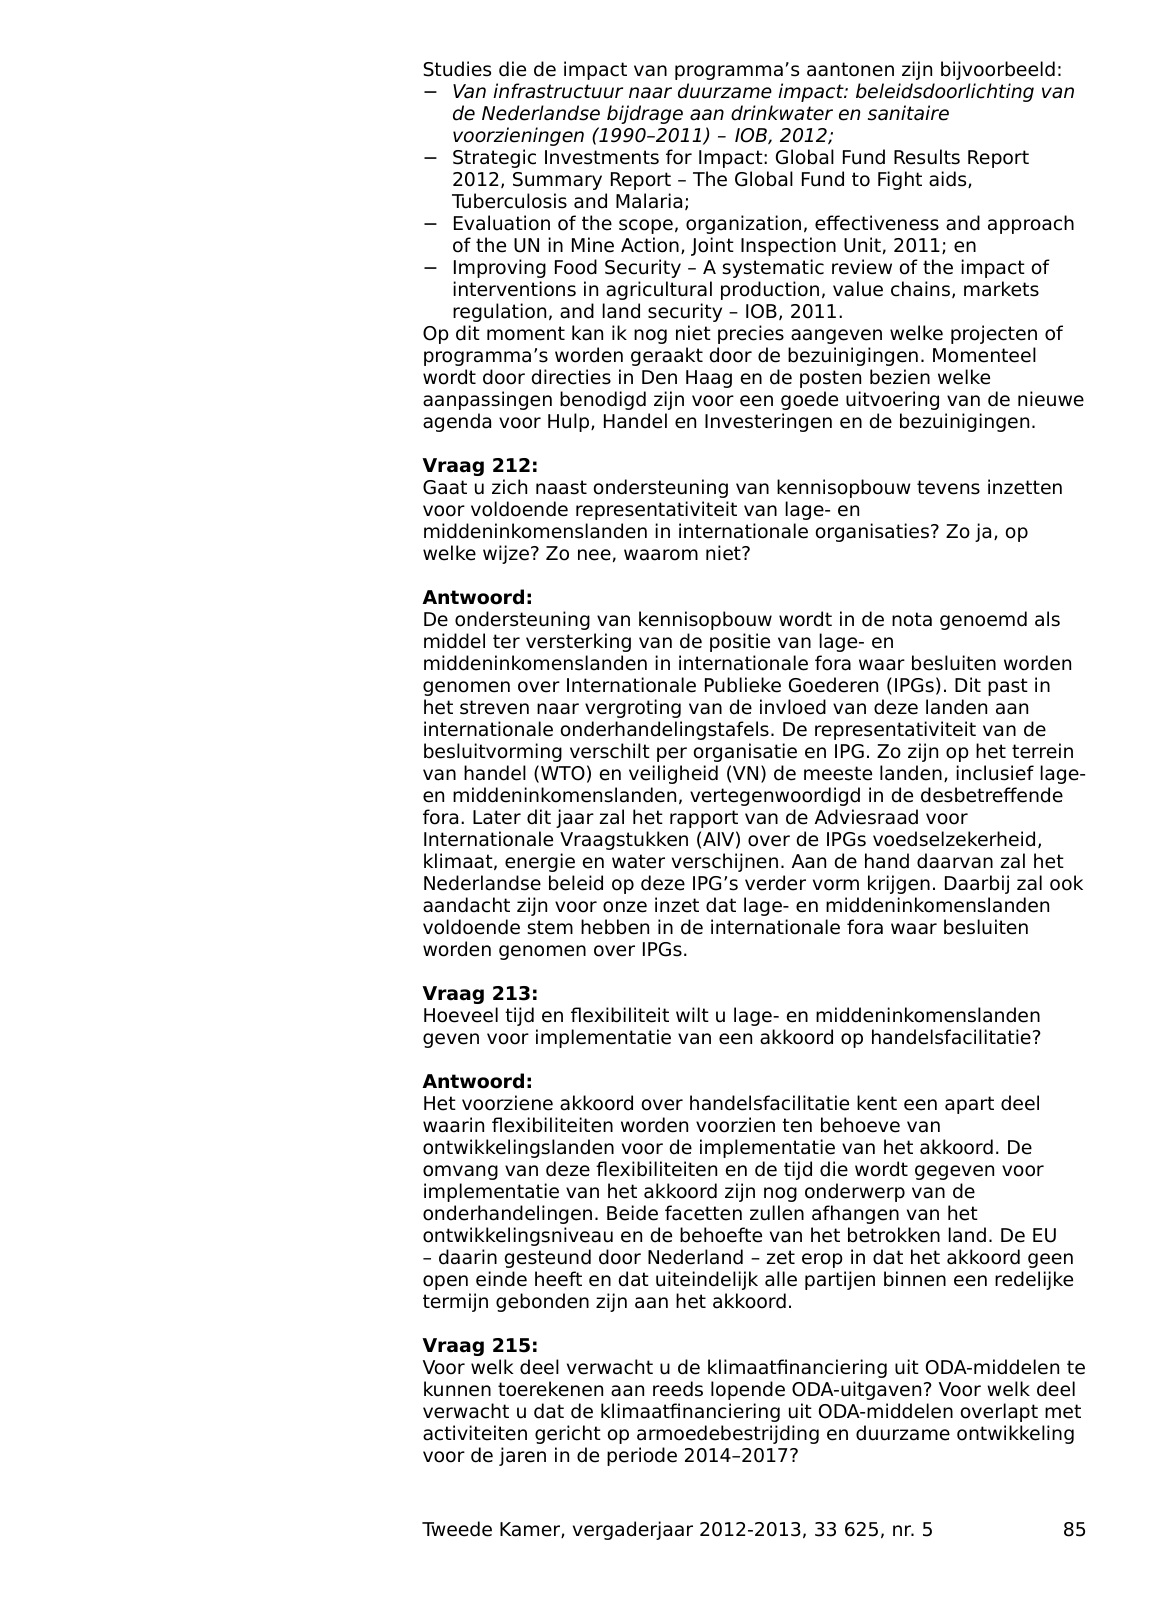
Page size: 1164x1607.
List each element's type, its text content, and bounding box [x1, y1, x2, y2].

text − Improving Food Security – A systematic review of the impact of interventions in agricultural production, value chains, markets regulation, and land security – IOB, 2011. [422, 257, 1087, 323]
text Vraag 215: [422, 1335, 1087, 1357]
text Antwoord: [422, 1071, 1087, 1093]
text Gaat u zich naast ondersteuning van kennisopbouw tevens inzetten voor voldoende representativiteit van lage- en middeninkomenslanden in internationale organisaties? Zo ja, op welke wijze? Zo nee, waarom niet? [422, 477, 1087, 565]
text − Van infrastructuur naar duurzame impact: beleidsdoorlichting van de Nederlandse bijdrage aan drinkwater en sanitaire voorzieningen (1990–2011) – IOB, 2012; [422, 81, 1087, 147]
text Antwoord: [422, 587, 1087, 609]
text Vraag 213: [422, 983, 1087, 1005]
text Het voorziene akkoord over handelsfacilitatie kent een apart deel waarin flexibiliteiten worden voorzien ten behoeve van ontwikkelingslanden voor de implementatie van het akkoord. De omvang van deze flexibiliteiten en de tijd die wordt gegeven voor implementatie van het akkoord zijn nog onderwerp van de onderhandelingen. Beide facetten zullen afhangen van het ontwikkelingsniveau en de behoefte van het betrokken land. De EU – daarin gesteund door Nederland – zet erop in dat het akkoord geen open einde heeft en dat uiteindelijk alle partijen binnen een redelijke termijn gebonden zijn aan het akkoord. [422, 1093, 1087, 1313]
text Vraag 212: [422, 455, 1087, 477]
text Studies die de impact van programma’s aantonen zijn bijvoorbeeld: [422, 59, 1087, 81]
text De ondersteuning van kennisopbouw wordt in de nota genoemd als middel ter versterking van de positie van lage- en middeninkomenslanden in internationale fora waar besluiten worden genomen over Internationale Publieke Goederen (IPGs). Dit past in het streven naar vergroting van de invloed van deze landen aan internationale onderhandelingstafels. De representativiteit van de besluitvorming verschilt per organisatie en IPG. Zo zijn op het terrein van handel (WTO) en veiligheid (VN) de meeste landen, inclusief lage- en middeninkomenslanden, vertegenwoordigd in de desbetreffende fora. Later dit jaar zal het rapport van de Adviesraad voor Internationale Vraagstukken (AIV) over de IPGs voedselzekerheid, klimaat, energie en water verschijnen. Aan de hand daarvan zal het Nederlandse beleid op deze IPG’s verder vorm krijgen. Daarbij zal ook aandacht zijn voor onze inzet dat lage- en middeninkomenslanden voldoende stem hebben in de internationale fora waar besluiten worden genomen over IPGs. [422, 609, 1087, 961]
text Op dit moment kan ik nog niet precies aangeven welke projecten of programma’s worden geraakt door de bezuinigingen. Momenteel wordt door directies in Den Haag en de posten bezien welke aanpassingen benodigd zijn voor een goede uitvoering van de nieuwe agenda voor Hulp, Handel en Investeringen en de bezuinigingen. [422, 323, 1087, 433]
text − Evaluation of the scope, organization, effectiveness and approach of the UN in Mine Action, Joint Inspection Unit, 2011; en [422, 213, 1087, 257]
text Voor welk deel verwacht u de klimaatfinanciering uit ODA-middelen te kunnen toerekenen aan reeds lopende ODA-uitgaven? Voor welk deel verwacht u dat de klimaatfinanciering uit ODA-middelen overlapt met activiteiten gericht op armoedebestrijding en duurzame ontwikkeling voor de jaren in de periode 2014–2017? [422, 1357, 1087, 1467]
text Hoeveel tijd en flexibiliteit wilt u lage- en middeninkomenslanden geven voor implementatie van een akkoord op handelsfacilitatie? [422, 1005, 1087, 1049]
text − Strategic Investments for Impact: Global Fund Results Report 2012, Summary Report – The Global Fund to Fight aids, Tuberculosis and Malaria; [422, 147, 1087, 213]
